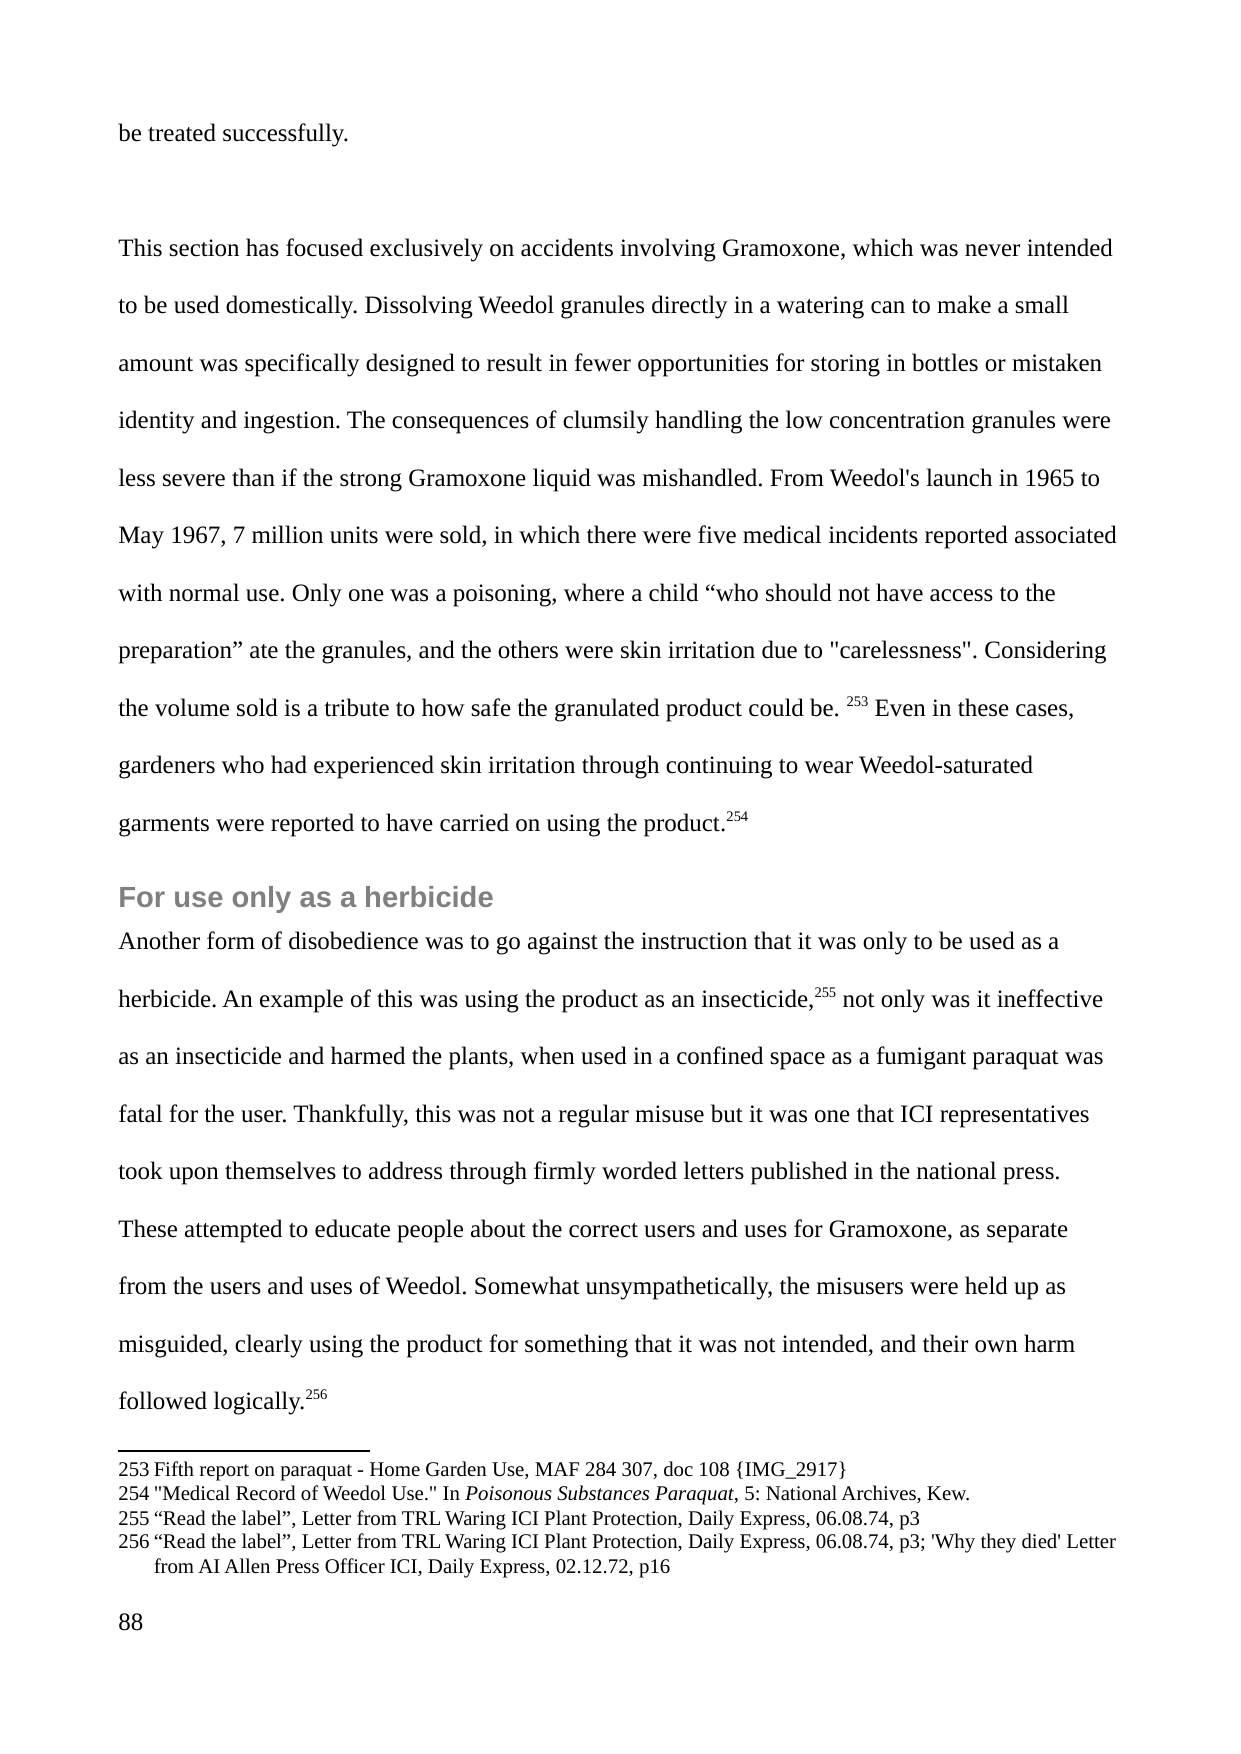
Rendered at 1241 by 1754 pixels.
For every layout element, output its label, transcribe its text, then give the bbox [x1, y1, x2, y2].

subtitle For use only as a herbicide [118, 880, 1122, 914]
text “Read the label”, Letter from TRL Waring ICI Plant Protection, Daily Express, 06.08.74, p3; 'Why they died' Letter from AI Allen Press Officer ICI, Daily Express, 02.12.72, p16 [118, 1529, 1122, 1578]
text “Read the label”, Letter from TRL Waring ICI Plant Protection, Daily Express, 06.08.74, p3 [118, 1505, 1122, 1529]
text "Medical Record of Weedol Use." In Poisonous Substances Paraquat, 5: National Archives, Kew. [118, 1481, 1122, 1505]
text This section has focused exclusively on accidents involving Gramoxone, which was never intended to be used domestically. Dissolving Weedol granules directly in a watering can to make a small amount was specifically designed to result in fewer opportunities for storing in bottles or mistaken identity and ingestion. The consequences of clumsily handling the low concentration granules were less severe than if the strong Gramoxone liquid was mishandled. From Weedol's launch in 1965 to May 1967, 7 million units were sold, in which there were five medical incidents reported associated with normal use. Only one was a poisoning, where a child “who should not have access to the preparation” ate the granules, and the others were skin irritation due to "carelessness". Considering the volume sold is a tribute to how safe the granulated product could be. Even in these cases, gardeners who had experienced skin irritation through continuing to wear Weedol-saturated garments were reported to have carried on using the product. [118, 233, 1122, 837]
text Fifth report on paraquat - Home Garden Use, MAF 284 307, doc 108 {IMG_2917} [118, 1457, 1122, 1481]
text Another form of disobedience was to go against the instruction that it was only to be used as a herbicide. An example of this was using the product as an insecticide, not only was it ineffective as an insecticide and harmed the plants, when used in a confined space as a fumigant paraquat was fatal for the user. Thankfully, this was not a regular misuse but it was one that ICI representatives took upon themselves to address through firmly worded letters published in the national press. These attempted to educate people about the correct users and uses for Gramoxone, as separate from the users and uses of Weedol. Somewhat unsympathetically, the misusers were held up as misguided, clearly using the product for something that it was not intended, and their own harm followed logically. [118, 926, 1122, 1415]
text be treated successfully. [118, 118, 1122, 147]
